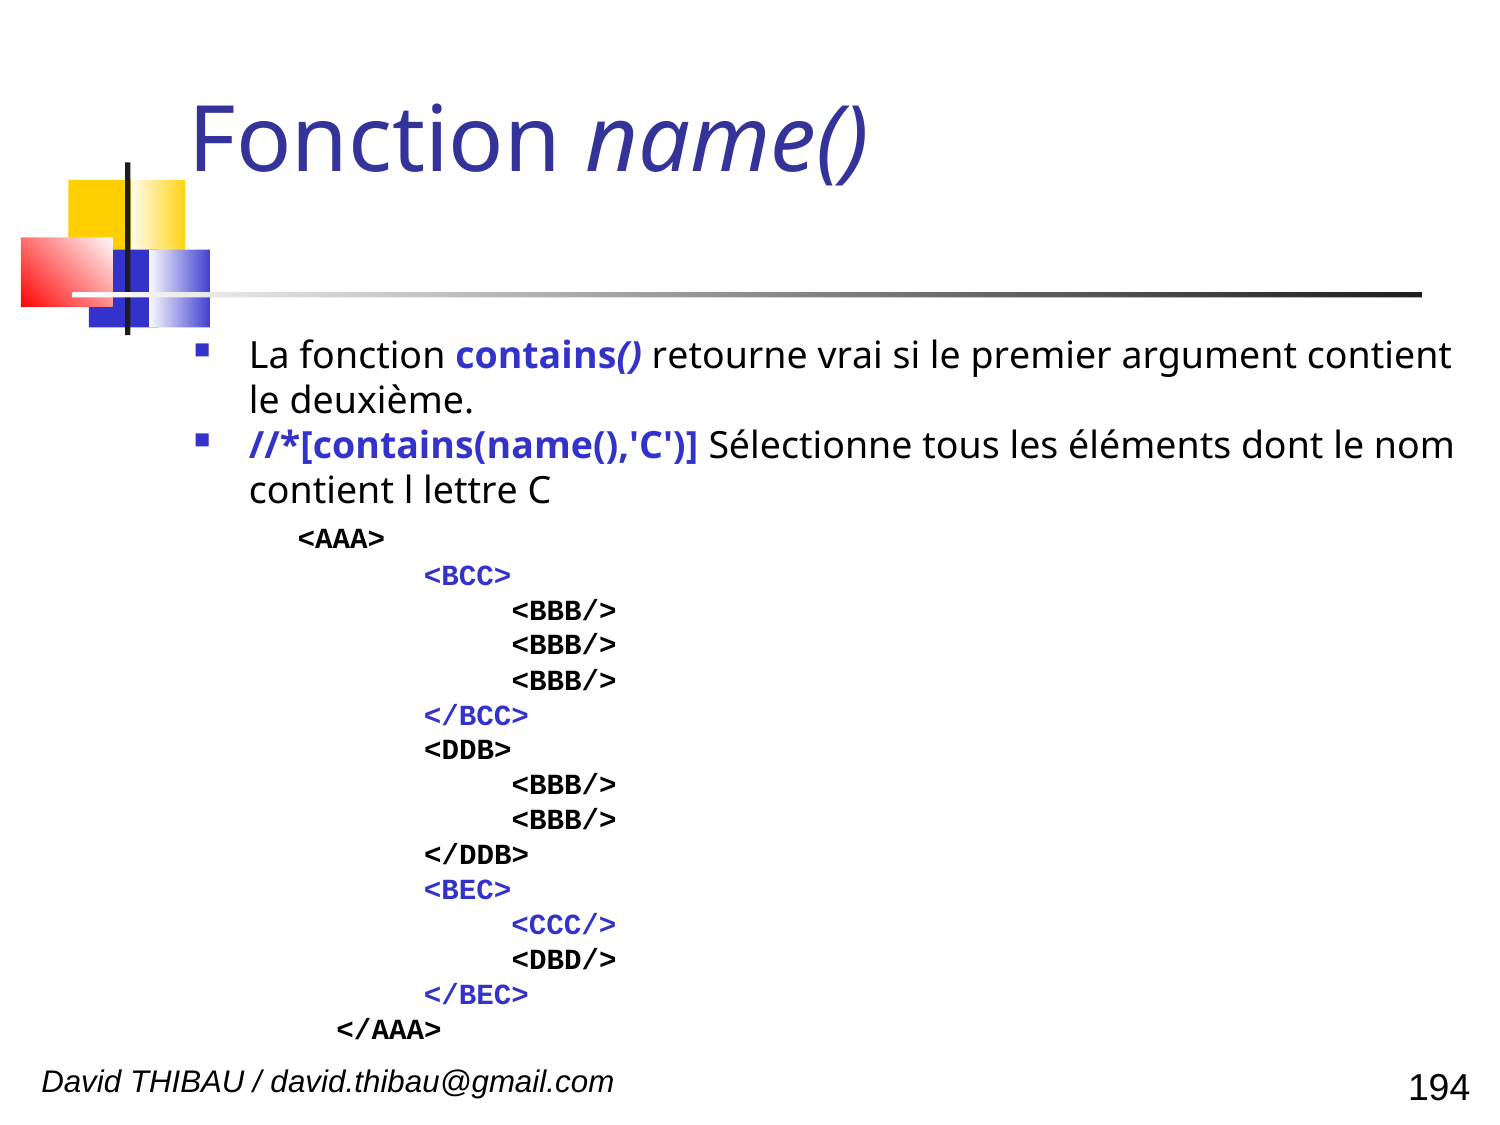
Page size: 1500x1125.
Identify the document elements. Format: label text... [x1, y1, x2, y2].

list La fonction contains() retourne vrai si le premier argument contient le deuxième. //*[contains(name(),'C')] Sélectionne tous les éléments dont le nom contient l lettre C <AAA> <BCC> <BBB/> <BBB/> <BBB/> </BCC> <DDB> <BBB/> <BBB/> </DDB> <BEC> <CCC/> <DBD/> </BEC> </AAA> [193, 330, 1469, 1047]
title Fonction name() [188, 13, 1467, 275]
